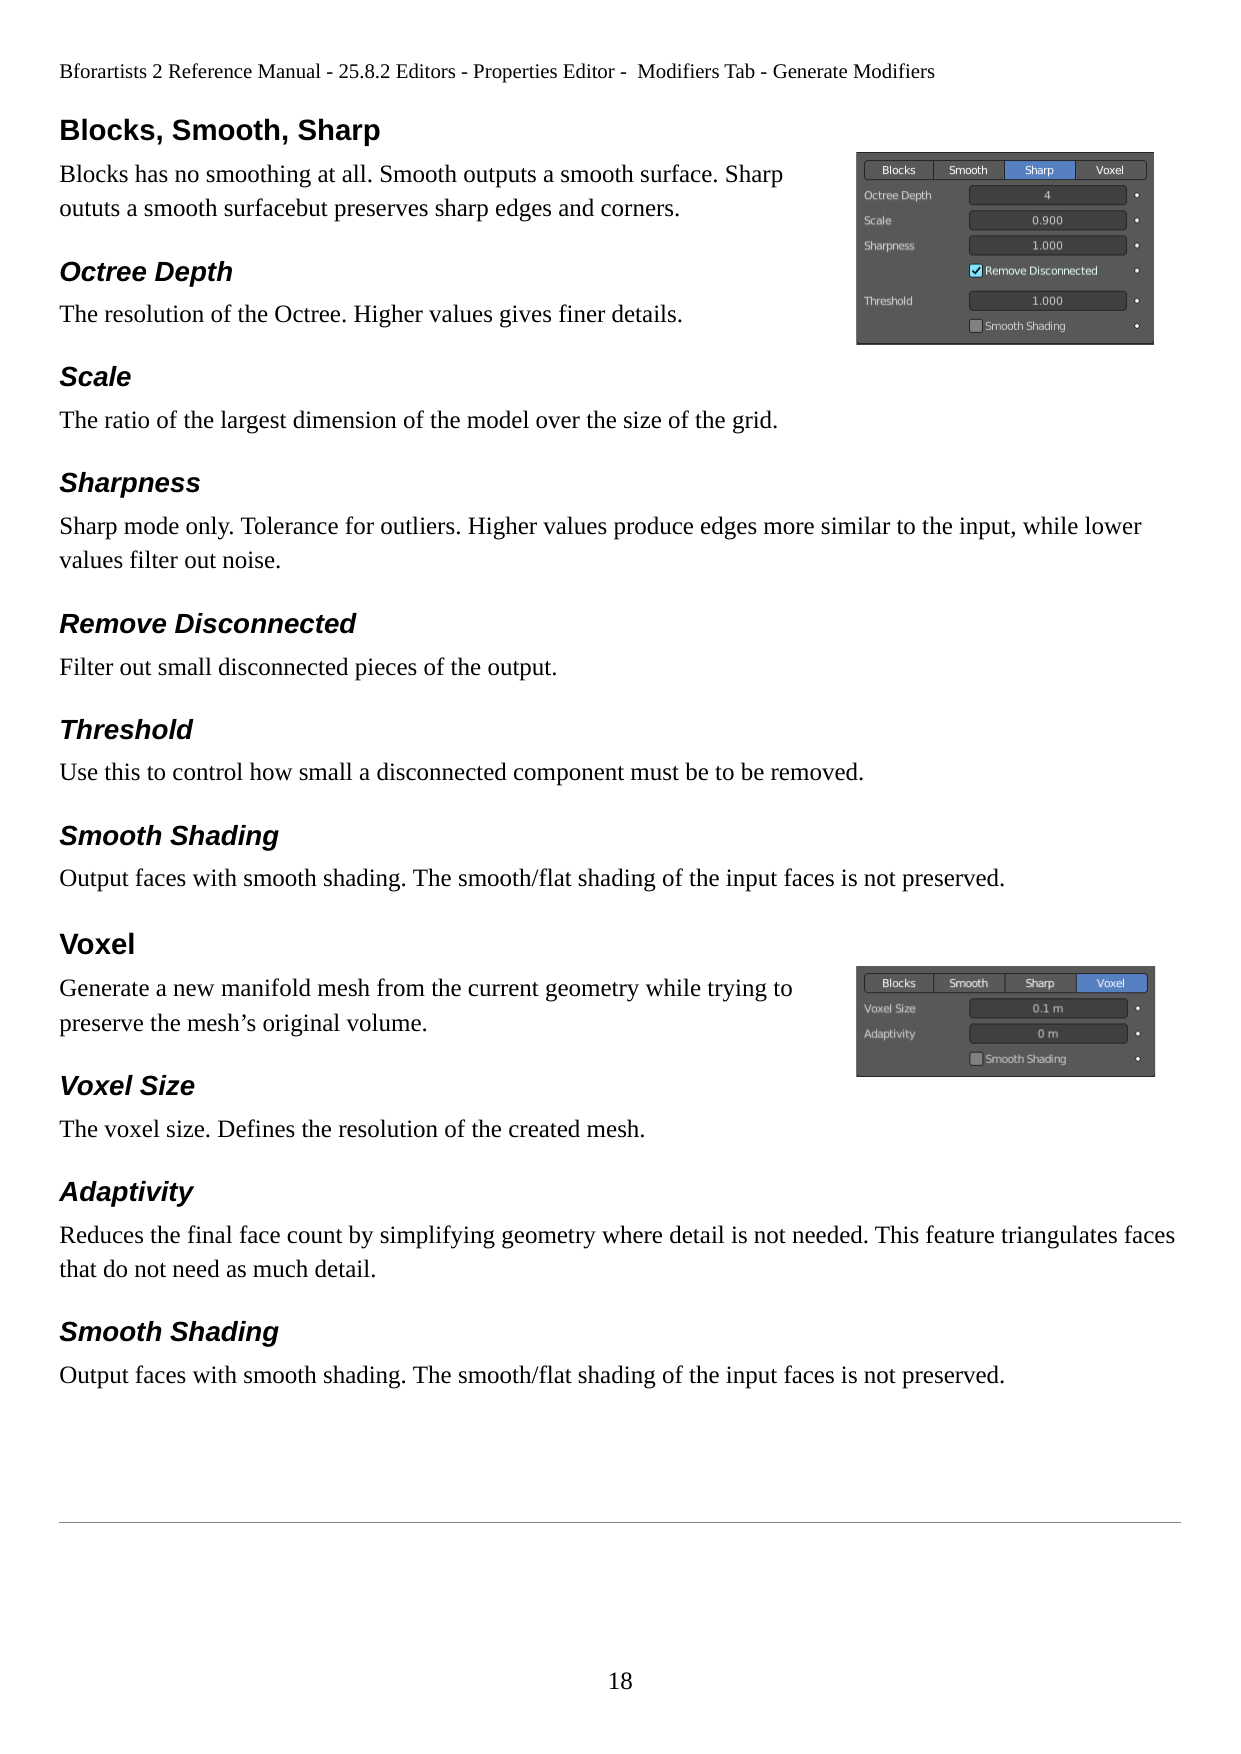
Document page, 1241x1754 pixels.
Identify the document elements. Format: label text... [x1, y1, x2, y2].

picture [856, 966, 1156, 1077]
subtitle Threshold [59, 713, 1181, 745]
subtitle Smooth Shading [59, 819, 1181, 851]
text The resolution of the Octree. Higher values gives finer details. [59, 299, 856, 328]
text Reduces the final face count by simplifying geometry where detail is not needed. This feature triangulates faces that do not need as much detail. [59, 1220, 1181, 1283]
subtitle Voxel [59, 927, 1181, 961]
subtitle Adaptivity [59, 1175, 1181, 1207]
subtitle Blocks, Smooth, Sharp [59, 113, 1181, 146]
subtitle Scale [59, 361, 1181, 393]
text Filter out small disconnected pieces of the output. [59, 652, 1181, 680]
subtitle Octree Depth [59, 255, 856, 287]
text Generate a new manifold mesh from the current geometry while trying to preserve the mesh’s original volume. [59, 973, 856, 1037]
text Use this to control how small a disconnected component must be to be removed. [59, 757, 1181, 786]
text Blocks has no smoothing at all. Smooth outputs a smooth surface. Sharp oututs a smooth surfacebut preserves sharp edges and corners. [59, 159, 856, 222]
subtitle [1154, 255, 1181, 287]
subtitle Remove Disconnected [59, 607, 1181, 639]
text Output faces with smooth shading. The smooth/flat shading of the input faces is not preserved. [59, 863, 1181, 892]
text The ratio of the largest dimension of the model over the size of the grid. [59, 405, 1181, 434]
subtitle Sharpness [59, 467, 1181, 499]
text Output faces with smooth shading. The smooth/flat shading of the input faces is not preserved. [59, 1360, 1181, 1389]
picture [856, 152, 1154, 345]
subtitle Voxel Size [59, 1069, 1181, 1101]
subtitle Smooth Shading [59, 1316, 1181, 1348]
text The voxel size. Defines the resolution of the created mesh. [59, 1114, 1181, 1142]
text Sharp mode only. Tolerance for outliers. Higher values produce edges more similar to the input, while lower values filter out noise. [59, 511, 1181, 574]
